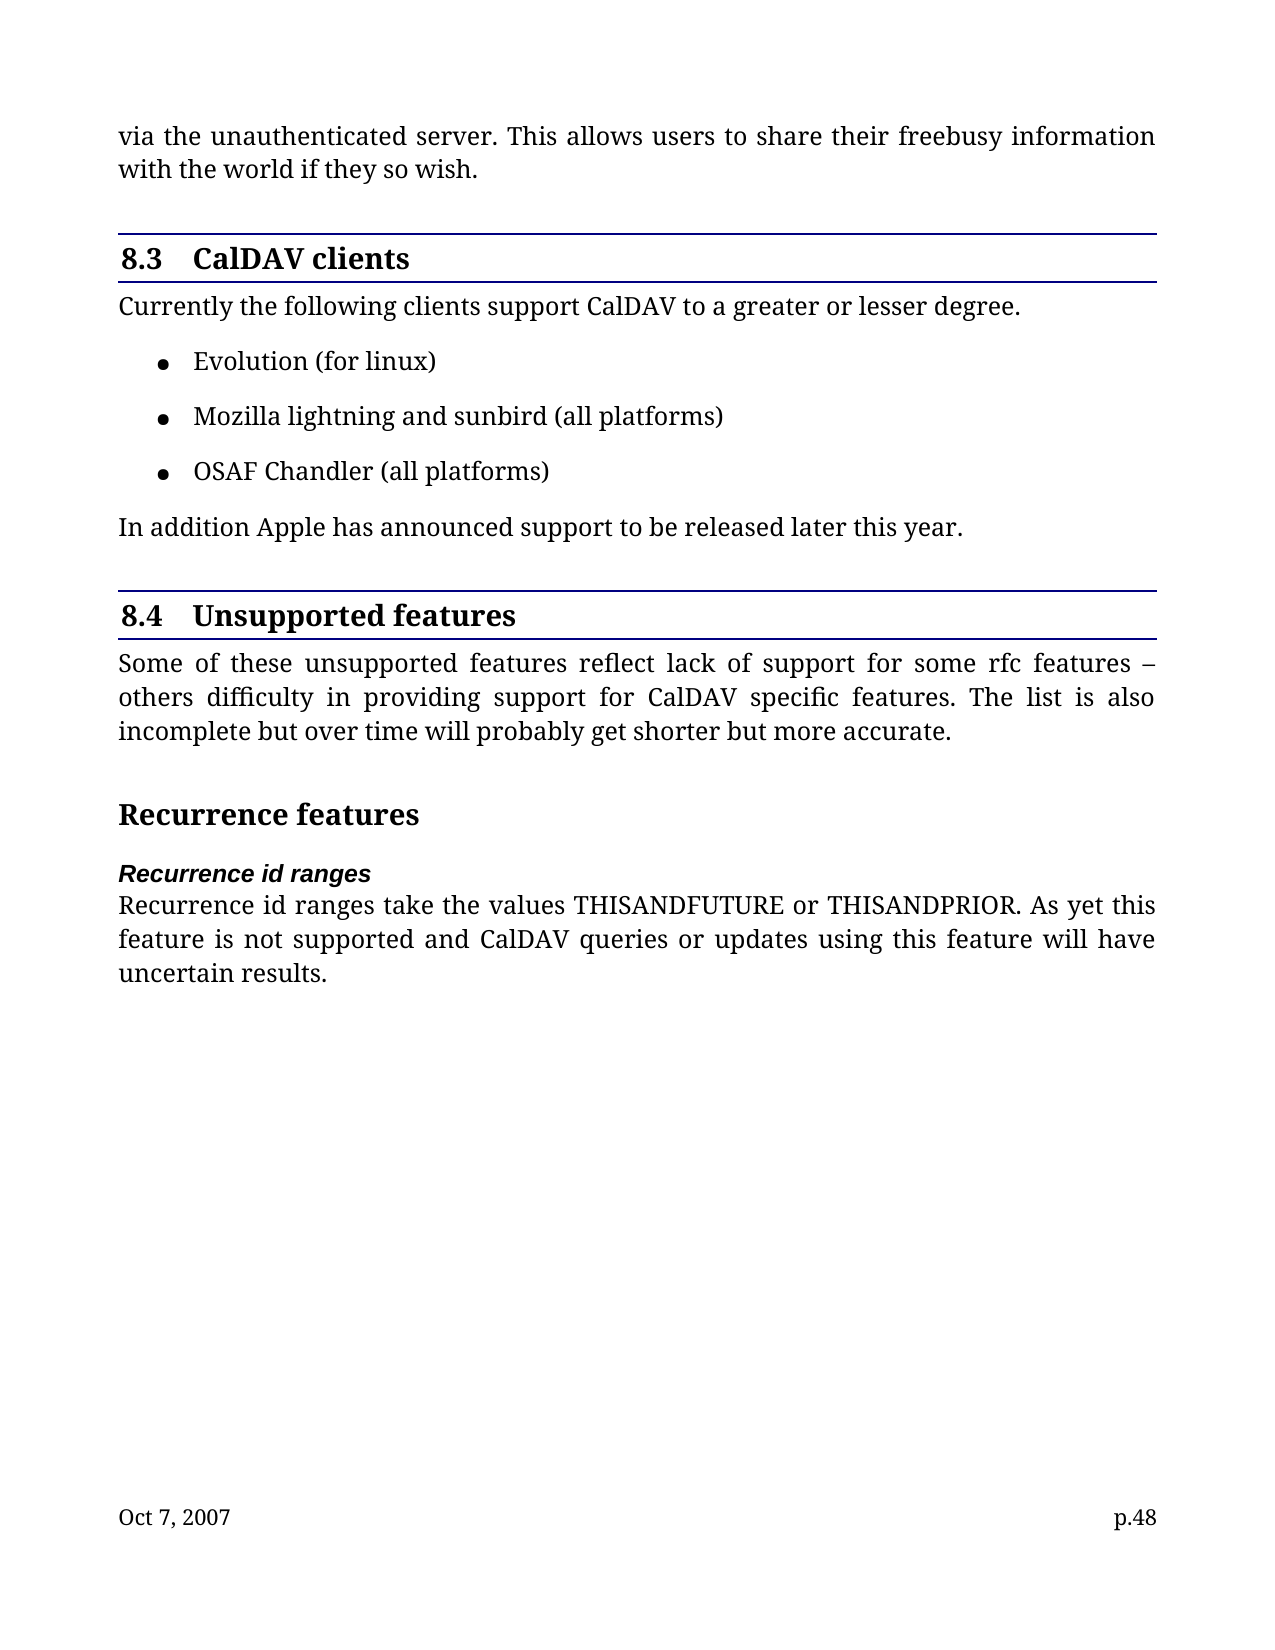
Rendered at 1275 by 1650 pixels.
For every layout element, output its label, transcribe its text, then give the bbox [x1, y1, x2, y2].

text Recurrence id ranges take the values THISANDFUTURE or THISANDPRIOR. As yet this feature is not supported and CalDAV queries or updates using this feature will have uncertain results. [118, 887, 1157, 989]
subtitle Recurrence features [118, 794, 1157, 834]
text Currently the following clients support CalDAV to a greater or lesser degree. [118, 289, 1157, 323]
subtitle Recurrence id ranges [118, 860, 1157, 887]
subtitle Unsupported features [118, 592, 1157, 638]
list Mozilla lightning and sunbird (all platforms) [156, 399, 1157, 433]
list OSAF Chandler (all platforms) [156, 454, 1157, 488]
text via the unauthenticated server. This allows users to share their freebusy information with the world if they so wish. [118, 118, 1157, 186]
subtitle CalDAV clients [118, 235, 1157, 281]
list Evolution (for linux) [156, 344, 1157, 378]
text Some of these unsupported features reflect lack of support for some rfc features – others difficulty in providing support for CalDAV specific features. The list is also incomplete but over time will probably get shorter but more accurate. [118, 646, 1157, 748]
text In addition Apple has announced support to be released later this year. [118, 509, 1157, 543]
